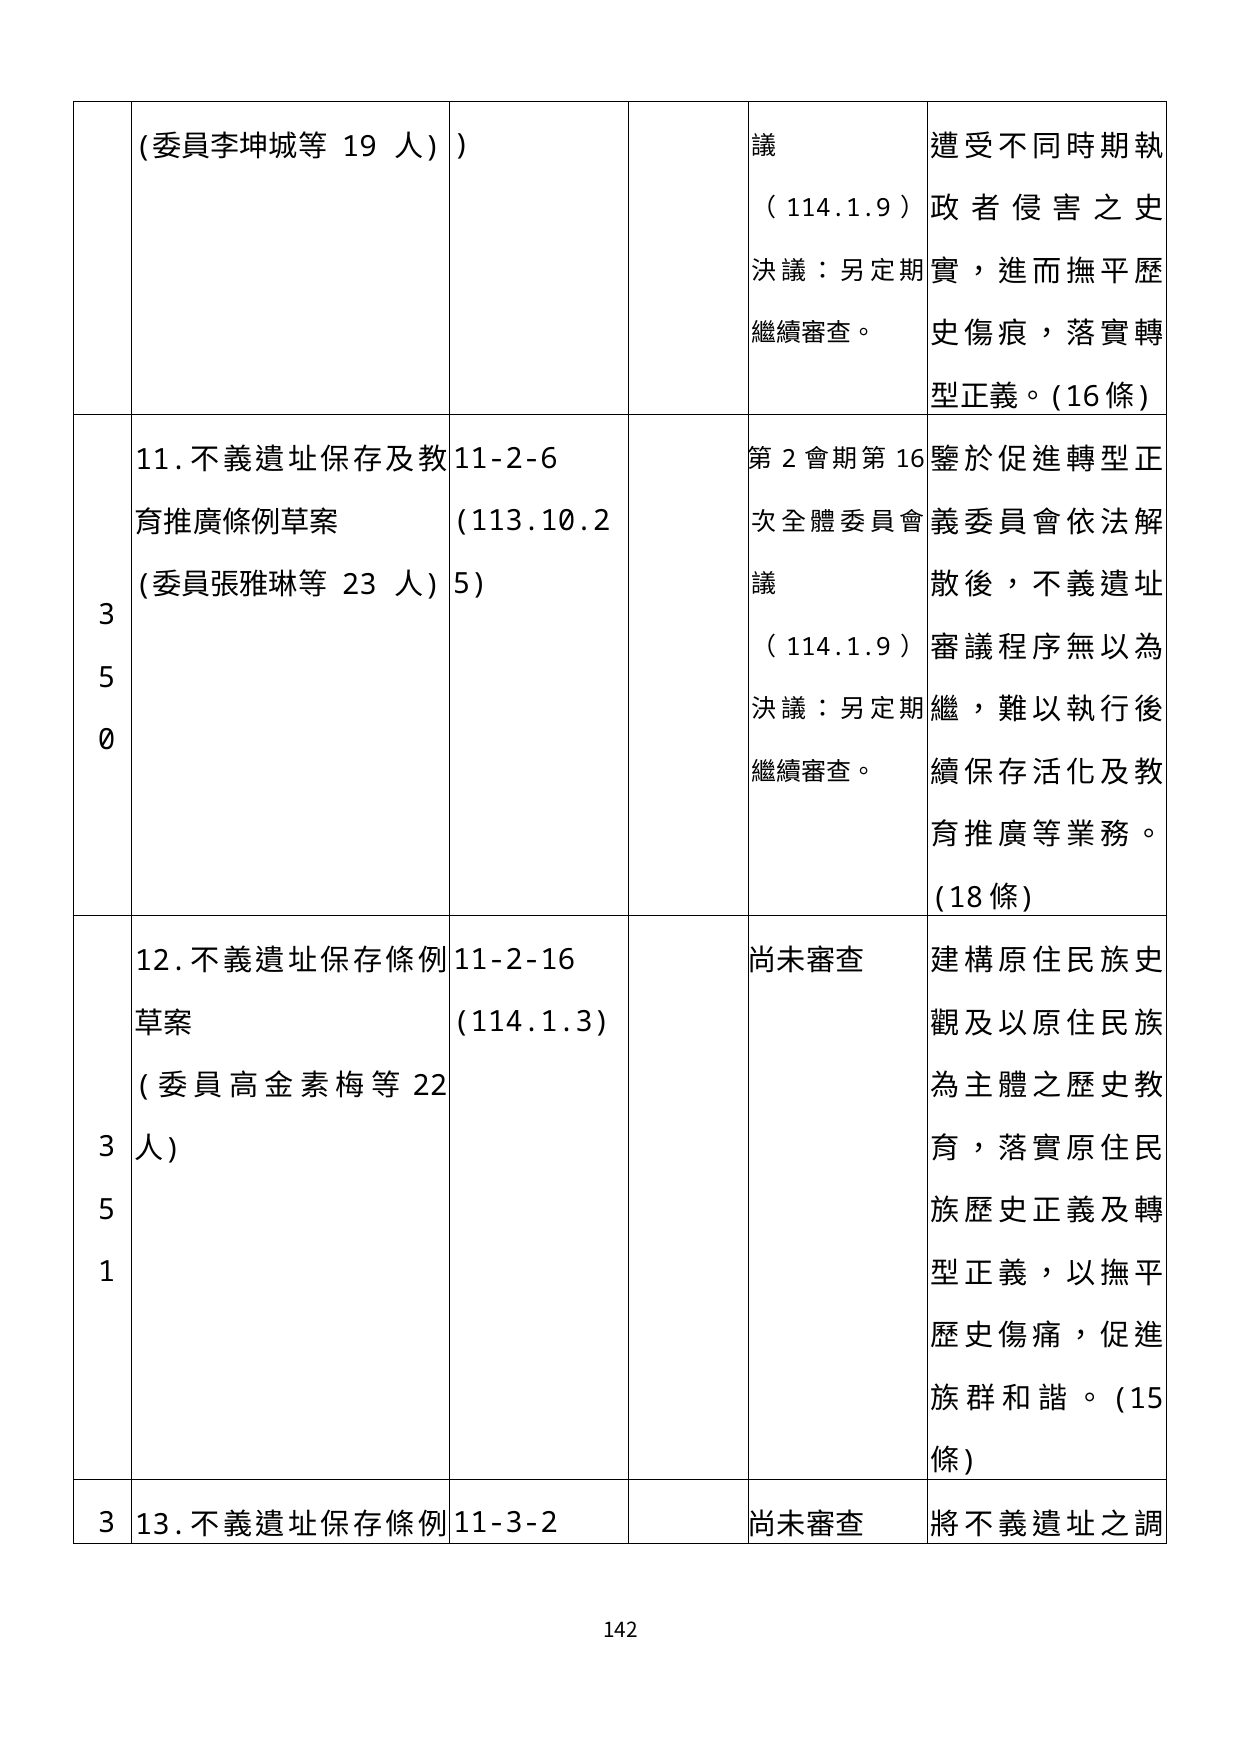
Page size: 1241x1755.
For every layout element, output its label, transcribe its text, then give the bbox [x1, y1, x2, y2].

table_cell 11-3-2 [450, 1480, 628, 1542]
table_cell 11.不義遺址保存及教育推廣條例草案 (委員張雅琳等 23 人) [132, 415, 449, 915]
table_cell 12.不義遺址保存條例草案 (委員高金素梅等22人) [132, 916, 449, 1479]
table_cell [629, 415, 748, 915]
table_cell [629, 916, 748, 1479]
table_cell 11-2-16 (114.1.3) [450, 916, 628, 1479]
table_cell [629, 1480, 748, 1542]
table_cell 11-2-6 (113.10.25) [450, 415, 628, 915]
table_cell (委員李坤城等 19 人) [132, 102, 449, 414]
table_cell [74, 102, 131, 414]
table_cell [74, 1480, 131, 1542]
table_cell 建構原住民族史觀及以原住民族為主體之歷史教育，落實原住民族歷史正義及轉型正義，以撫平歷史傷痛，促進族群和諧。(15條) [928, 916, 1166, 1479]
table_cell 尚未審查 [749, 1480, 927, 1542]
table_cell 尚未審查 [749, 916, 927, 1479]
table_cell 第2會期第16次全體委員會議（114.1.9）決議：另定期繼續審查。 [749, 415, 927, 915]
table_cell 13.不義遺址保存條例 [132, 1480, 449, 1542]
table_cell 遭受不同時期執政者侵害之史實，進而撫平歷史傷痕，落實轉型正義。(16條) [928, 102, 1166, 414]
table_cell ) [450, 102, 628, 414]
table_cell [74, 415, 131, 915]
table_cell 將不義遺址之調 [928, 1480, 1166, 1542]
table_cell 鑒於促進轉型正義委員會依法解散後，不義遺址審議程序無以為繼，難以執行後續保存活化及教育推廣等業務。(18條) [928, 415, 1166, 915]
table_cell [74, 916, 131, 1479]
table_cell 議（114.1.9）決議：另定期繼續審查。 [749, 102, 927, 414]
table_cell [629, 102, 748, 414]
